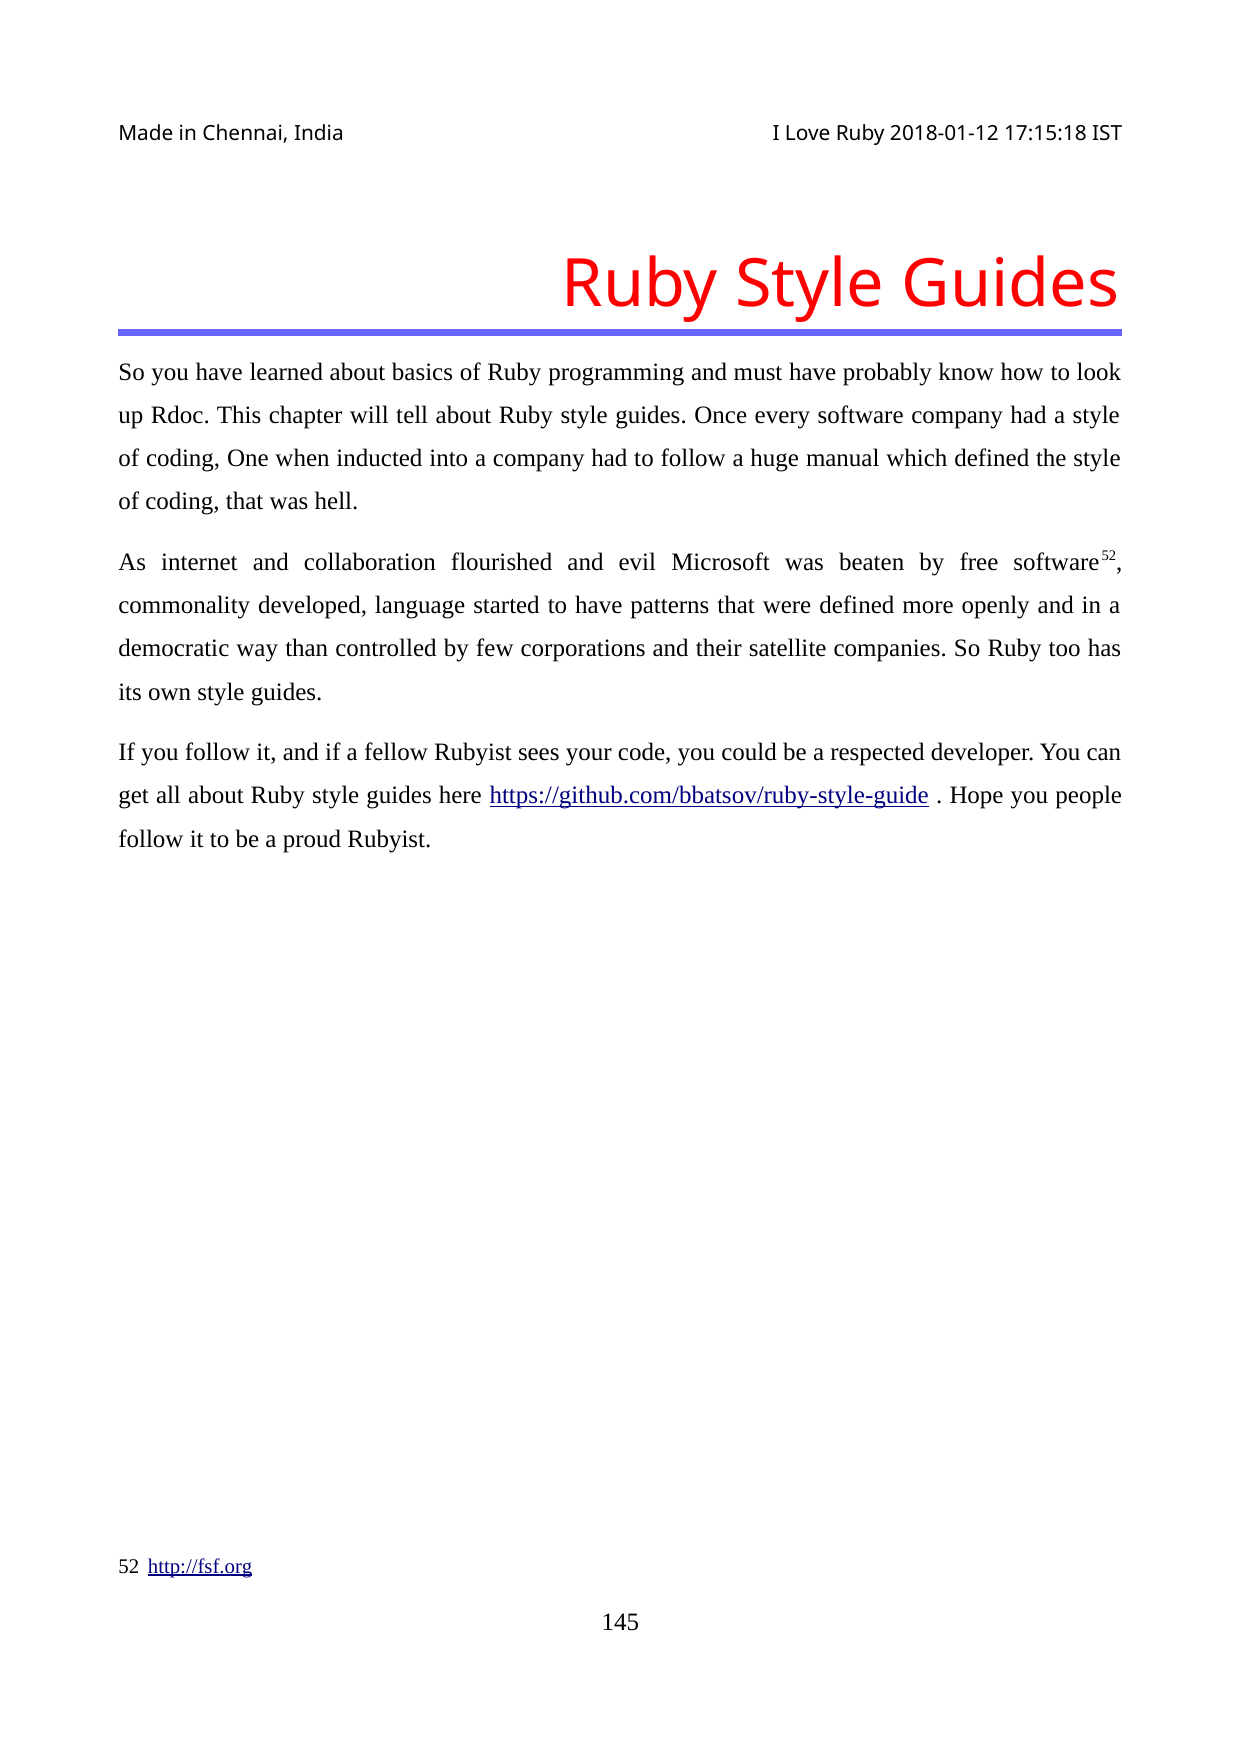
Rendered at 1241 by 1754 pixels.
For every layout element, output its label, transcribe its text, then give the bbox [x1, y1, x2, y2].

subtitle Ruby Style Guides [118, 233, 1122, 329]
text If you follow it, and if a fellow Rubyist sees your code, you could be a respected developer. You can get all about Ruby style guides here https://github.com/bbatsov/ruby-style-guide . Hope you people follow it to be a proud Rubyist. [118, 737, 1122, 852]
text So you have learned about basics of Ruby programming and must have probably know how to look up Rdoc. This chapter will tell about Ruby style guides. Once every software company had a style of coding, One when inducted into a company had to follow a huge manual which defined the style of coding, that was hell. [118, 357, 1122, 515]
text As internet and collaboration flourished and evil Microsoft was beaten by free software, commonality developed, language started to have patterns that were defined more openly and in a democratic way than controlled by few corporations and their satellite companies. So Ruby too has its own style guides. [118, 547, 1122, 705]
text http://fsf.org [118, 1553, 1122, 1578]
